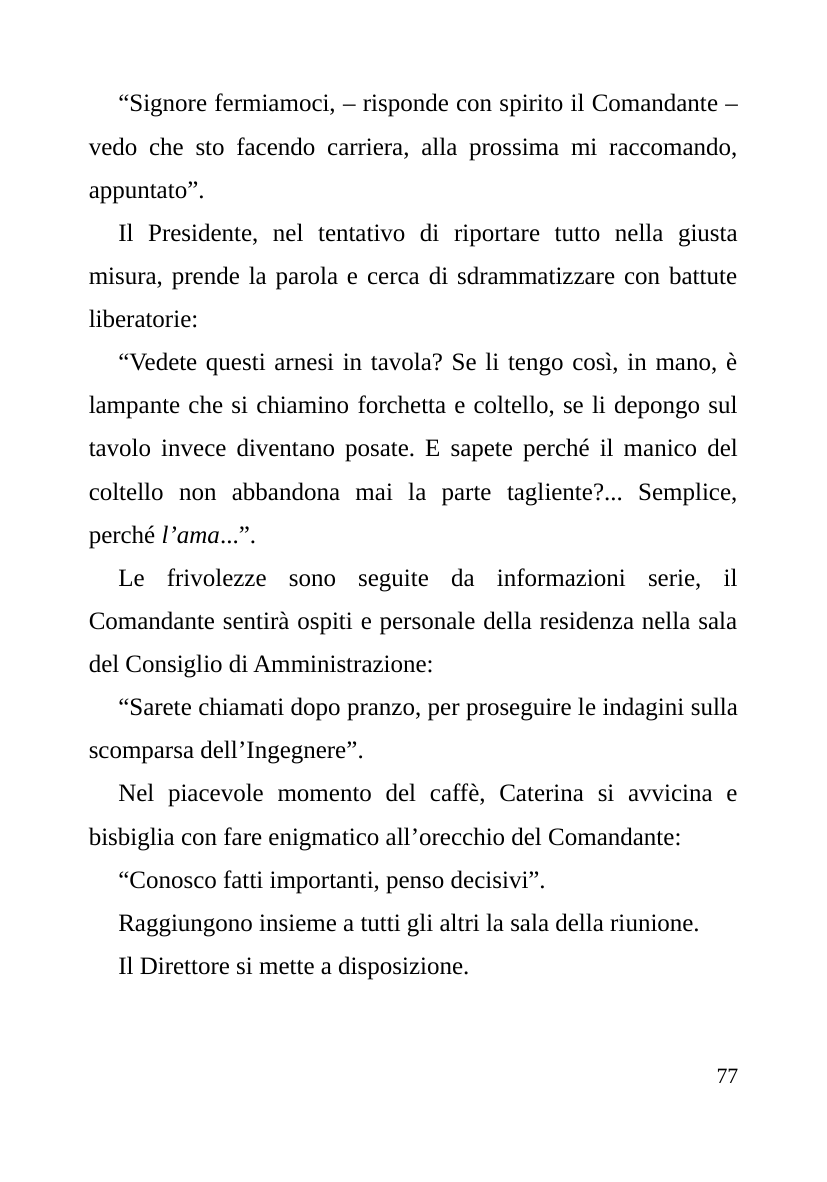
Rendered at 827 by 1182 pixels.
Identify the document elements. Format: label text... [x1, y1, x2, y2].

text “Conosco fatti importanti, penso decisivi”. [88, 865, 738, 893]
text Raggiungono insieme a tutti gli altri la sala della riunione. [88, 908, 738, 937]
text “Sarete chiamati dopo pranzo, per proseguire le indagini sulla scomparsa dell’Ingegnere”. [88, 692, 738, 764]
text “Vedete questi arnesi in tavola? Se li tengo così, in mano, è lampante che si chiamino forchetta e coltello, se li depongo sul tavolo invece diventano posate. E sapete perché il manico del coltello non abbandona mai la parte tagliente?... Semplice, perché l’ama...”. [88, 347, 738, 548]
text Il Direttore si mette a disposizione. [88, 951, 738, 980]
text “Signore fermiamoci, ‒ risponde con spirito il Comandante – vedo che sto facendo carriera, alla prossima mi raccomando, appuntato”. [88, 88, 738, 203]
text Il Presidente, nel tentativo di riportare tutto nella giusta misura, prende la parola e cerca di sdrammatizzare con battute liberatorie: [88, 218, 738, 333]
text Le frivolezze sono seguite da informazioni serie, il Comandante sentirà ospiti e personale della residenza nella sala del Consiglio di Amministrazione: [88, 563, 738, 678]
text Nel piacevole momento del caffè, Caterina si avvicina e bisbiglia con fare enigmatico all’orecchio del Comandante: [88, 778, 738, 850]
